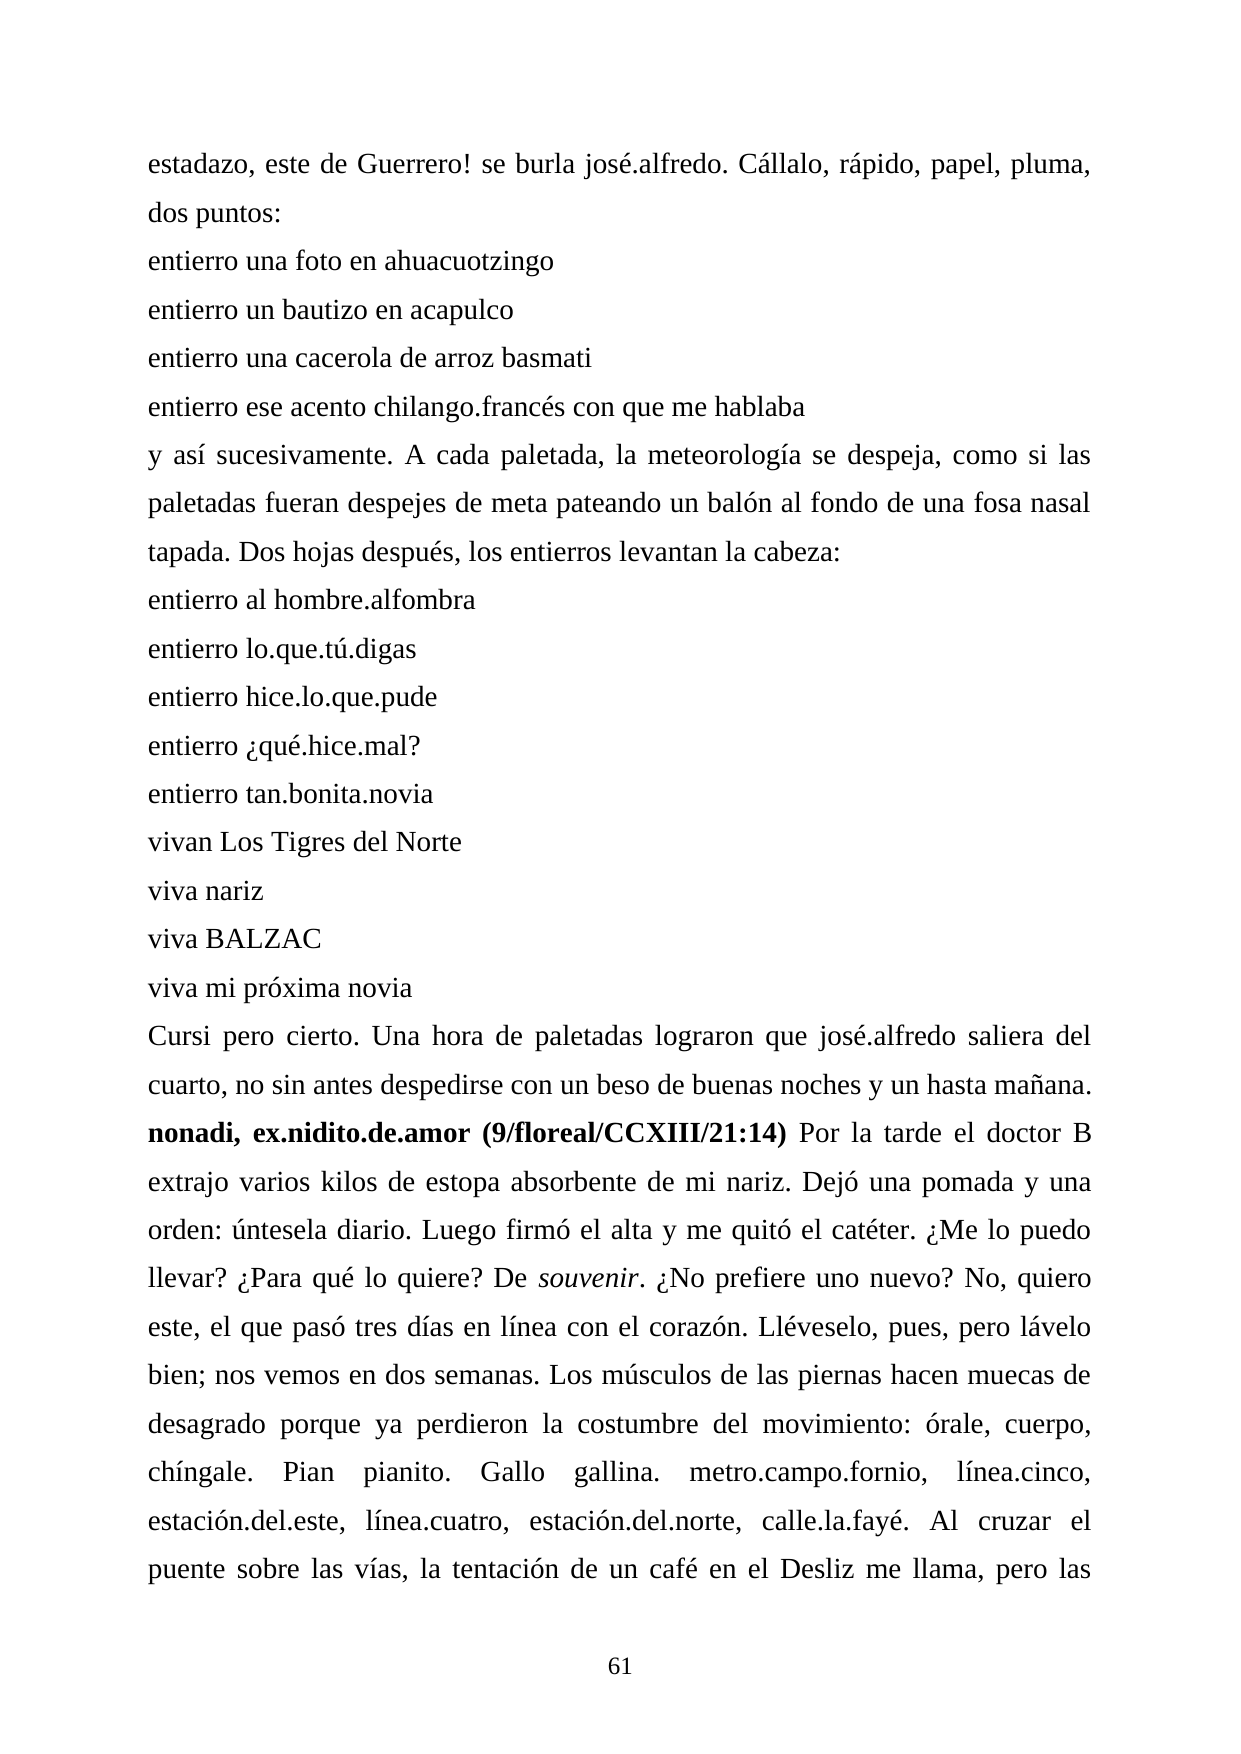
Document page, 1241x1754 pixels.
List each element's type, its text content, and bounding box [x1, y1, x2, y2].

text viva nariz [148, 874, 1092, 907]
text viva BALZAC [148, 923, 1092, 955]
text entierro una cacerola de arroz basmati [148, 341, 1092, 374]
text entierro lo.que.tú.digas [148, 632, 1092, 664]
text nonadi, ex.nidito.de.amor (9/floreal/CCXIII/21:14) Por la tarde el doctor B extrajo varios kilos de estopa absorbente de mi nariz. Dejó una pomada y una orden: úntesela diario. Luego firmó el alta y me quitó el catéter. ¿Me lo puedo llevar? ¿Para qué lo quiere? De souvenir. ¿No prefiere uno nuevo? No, quiero este, el que pasó tres días en línea con el corazón. Lléveselo, pues, pero lávelo bien; nos vemos en dos semanas. Los músculos de las piernas hacen muecas de desagrado porque ya perdieron la costumbre del movimiento: órale, cuerpo, chíngale. Pian pianito. Gallo gallina. metro.campo.fornio, línea.cinco, estación.del.este, línea.cuatro, estación.del.norte, calle.la.fayé. Al cruzar el puente sobre las vías, la tentación de un café en el Desliz me llama, pero las [148, 1116, 1092, 1585]
text entierro al hombre.alfombra [148, 584, 1092, 616]
text y así sucesivamente. A cada paletada, la meteorología se despeja, como si las paletadas fueran despejes de meta pateando un balón al fondo de una fosa nasal tapada. Dos hojas después, los entierros levantan la cabeza: [148, 438, 1092, 567]
text vivan Los Tigres del Norte [148, 826, 1092, 858]
text Cursi pero cierto. Una hora de paletadas lograron que josé.alfredo saliera del cuarto, no sin antes despedirse con un beso de buenas noches y un hasta mañana. [148, 1019, 1092, 1100]
text estadazo, este de Guerrero! se burla josé.alfredo. Cállalo, rápido, papel, pluma, dos puntos: [148, 148, 1092, 228]
text entierro ese acento chilango.francés con que me hablaba [148, 390, 1092, 422]
text entierro un bautizo en acapulco [148, 293, 1092, 325]
text entierro tan.bonita.novia [148, 777, 1092, 810]
text entierro una foto en ahuacuotzingo [148, 244, 1092, 277]
text entierro ¿qué.hice.mal? [148, 729, 1092, 761]
text viva mi próxima novia [148, 971, 1092, 1003]
text entierro hice.lo.que.pude [148, 681, 1092, 713]
